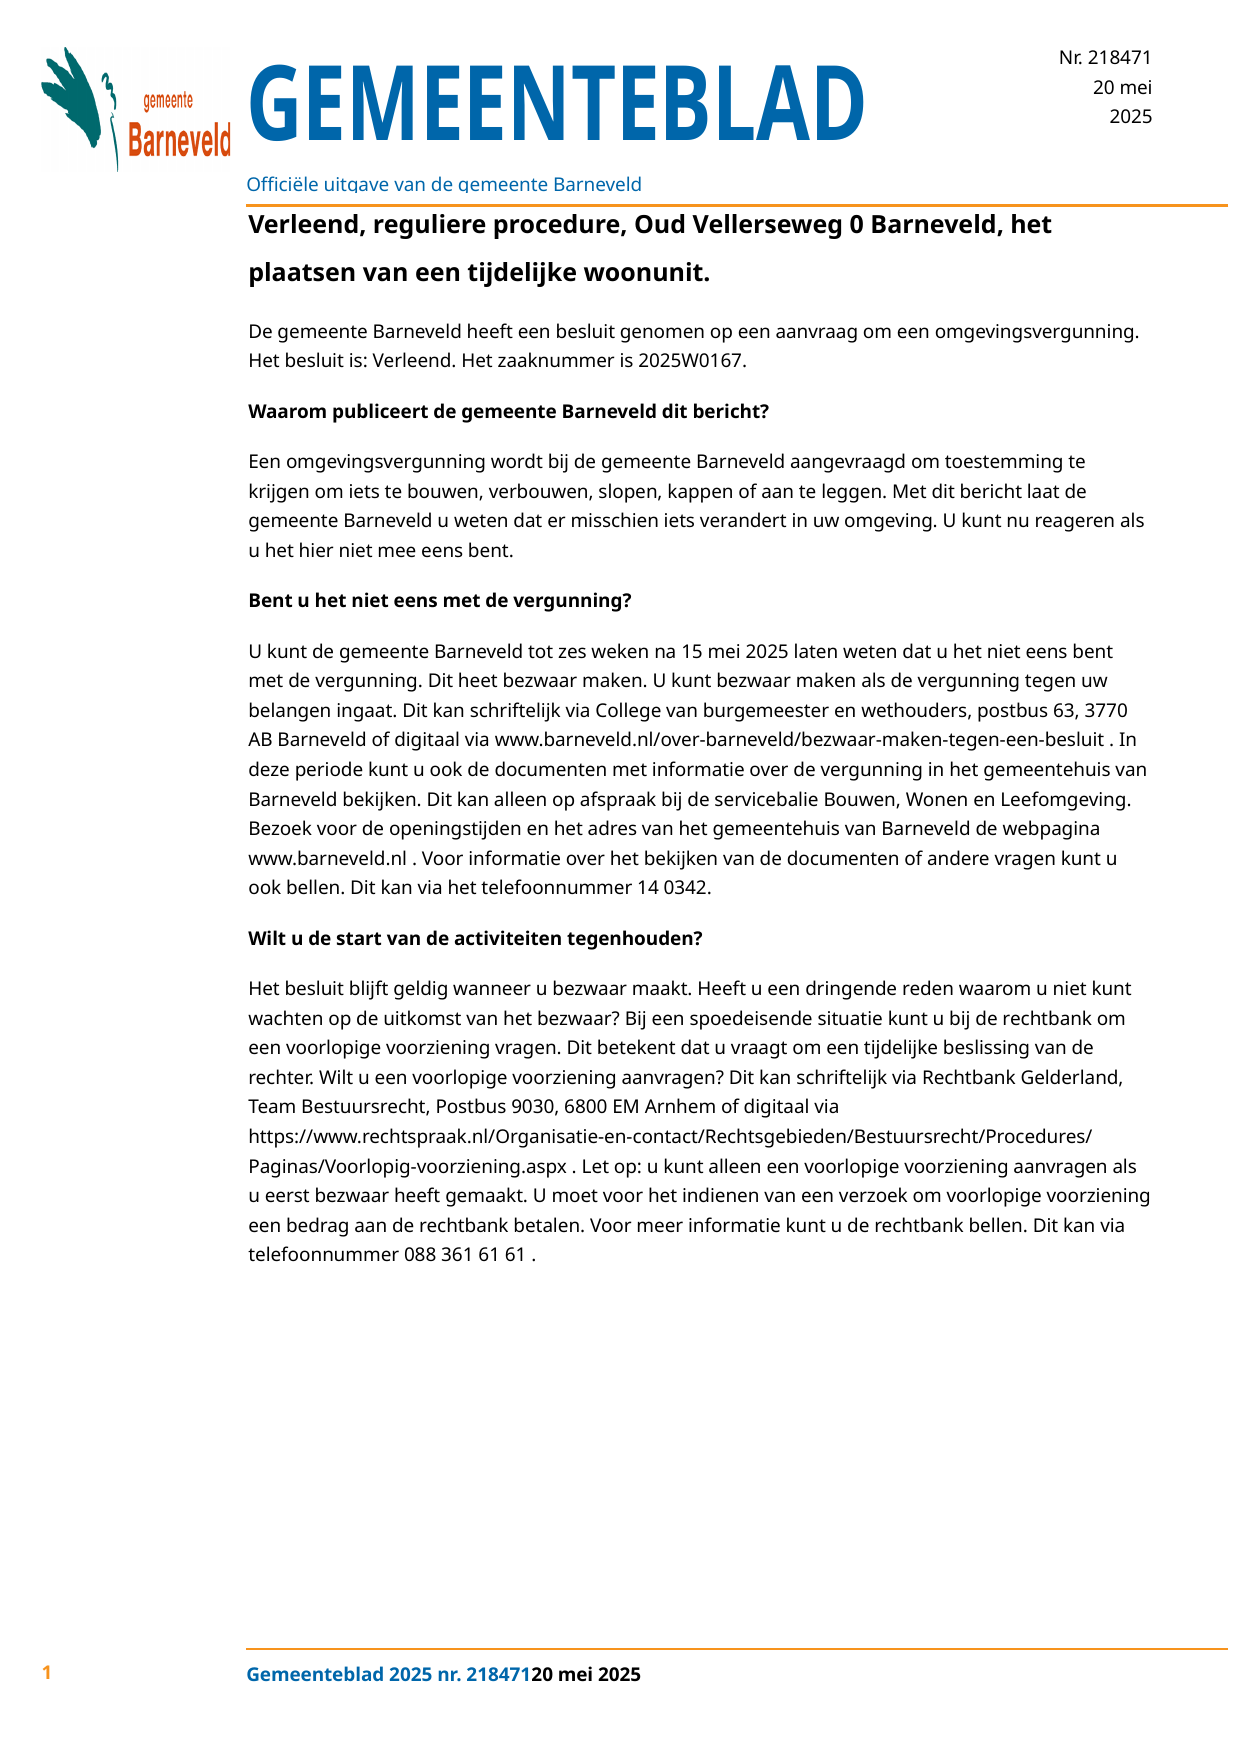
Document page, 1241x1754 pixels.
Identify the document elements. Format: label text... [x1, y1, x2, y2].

text Verleend, reguliere procedure, Oud Vellerseweg 0 Barneveld, het plaatsen van een tijdelijke woonunit. [248, 207, 1152, 288]
text Waarom publiceert de gemeente Barneveld dit bericht? [248, 398, 1152, 424]
text Bent u het niet eens met de vergunning? [248, 587, 1152, 613]
text Het besluit blijft geldig wanneer u bezwaar maakt. Heeft u een dringende reden waarom u niet kunt wachten op de uitkomst van het bezwaar? Bij een spoedeisende situatie kunt u bij de rechtbank om een voorlopige voorziening vragen. Dit betekent dat u vraagt om een tijdelijke beslissing van de rechter. Wilt u een voorlopige voorziening aanvragen? Dit kan schriftelijk via Rechtbank Gelderland, Team Bestuursrecht, Postbus 9030, 6800 EM Arnhem of digitaal via https://www.rechtspraak.nl/Organisatie-en-contact/Rechtsgebieden/Bestuursrecht/Procedures/Paginas/Voorlopig-voorziening.aspx . Let op: u kunt alleen een voorlopige voorziening aanvragen als u eerst bezwaar heeft gemaakt. U moet voor het indienen van een verzoek om voorlopige voorziening een bedrag aan de rechtbank betalen. Voor meer informatie kunt u de rechtbank bellen. Dit kan via telefoonnummer 088 361 61 61 . [248, 975, 1152, 1267]
text Wilt u de start van de activiteiten tegenhouden? [248, 925, 1152, 951]
text De gemeente Barneveld heeft een besluit genomen op een aanvraag om een omgevingsvergunning. Het besluit is: Verleend. Het zaaknummer is 2025W0167. [248, 318, 1152, 373]
text Een omgevingsvergunning wordt bij de gemeente Barneveld aangevraagd om toestemming te krijgen om iets te bouwen, verbouwen, slopen, kappen of aan te leggen. Met dit bericht laat de gemeente Barneveld u weten dat er misschien iets verandert in uw omgeving. U kunt nu reageren als u het hier niet mee eens bent. [248, 448, 1152, 563]
text U kunt de gemeente Barneveld tot zes weken na 15 mei 2025 laten weten dat u het niet eens bent met de vergunning. Dit heet bezwaar maken. U kunt bezwaar maken als de vergunning tegen uw belangen ingaat. Dit kan schriftelijk via College van burgemeester en wethouders, postbus 63, 3770 AB Barneveld of digitaal via www.barneveld.nl/over-barneveld/bezwaar-maken-tegen-een-besluit . In deze periode kunt u ook de documenten met informatie over de vergunning in het gemeentehuis van Barneveld bekijken. Dit kan alleen op afspraak bij de servicebalie Bouwen, Wonen en Leefomgeving. Bezoek voor de openingstijden en het adres van het gemeentehuis van Barneveld de webpagina www.barneveld.nl . Voor informatie over het bekijken van de documenten of andere vragen kunt u ook bellen. Dit kan via het telefoonnummer 14 0342. [248, 638, 1152, 900]
picture [41, 47, 231, 172]
